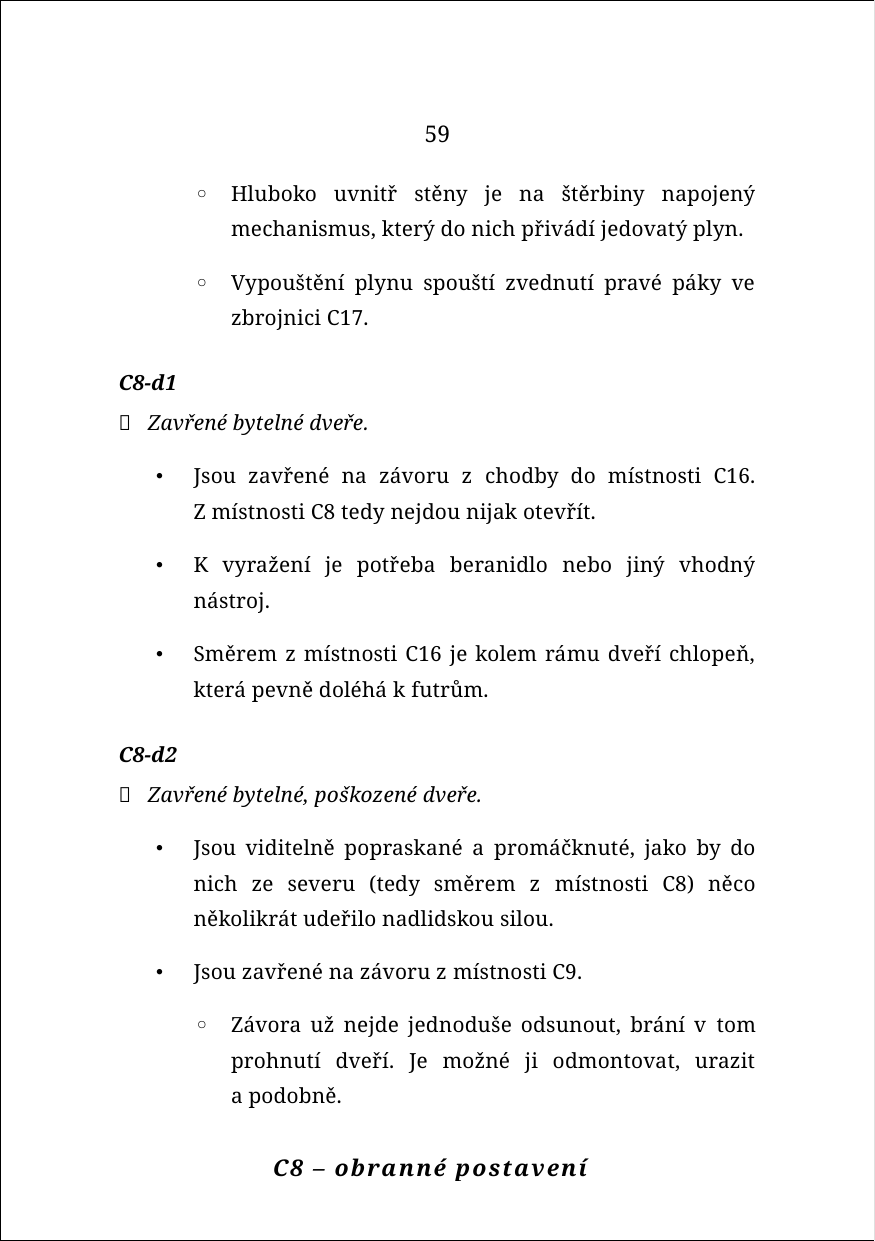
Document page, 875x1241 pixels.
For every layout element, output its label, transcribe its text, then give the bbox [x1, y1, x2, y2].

text 🚪 Zavřené bytelné dveře. [118, 408, 756, 437]
list Hluboko uvnitř stěny je na štěrbiny napojený mechanismus, který do nich přivádí jedovatý plyn. [193, 179, 756, 243]
list Vypouštění plynu spouští zvednutí pravé páky ve zbrojnici C17. [193, 268, 756, 332]
subtitle C8-d2 [118, 740, 756, 768]
list K⁠ vyražení je potřeba beranidlo nebo jiný vhodný nástroj. [156, 550, 756, 614]
list Jsou viditelně popraskané a⁠ promáčknuté, jako by do nich ze severu (tedy směrem z⁠ místnosti C8) něco několikrát udeřilo nadlidskou silou. [156, 833, 756, 933]
list Závora už nejde jednoduše odsunout, brání v⁠ tom prohnutí dveří. Je možné ji odmontovat, urazit a⁠ podobně. [193, 1011, 756, 1110]
text 🚪 Zavřené bytelné, poškozené dveře. [118, 780, 756, 808]
list Jsou zavřené na závoru z⁠ chodby do místnosti C16. Z⁠ místnosti C8 tedy nejdou nijak otevřít. [156, 462, 756, 526]
list Směrem z⁠ místnosti C16 je kolem rámu dveří chlopeň, která pevně doléhá k⁠ futrům. [156, 639, 756, 703]
subtitle C8-d1 [118, 368, 756, 397]
list Jsou zavřené na závoru z⁠ místnosti C9. [156, 957, 756, 986]
